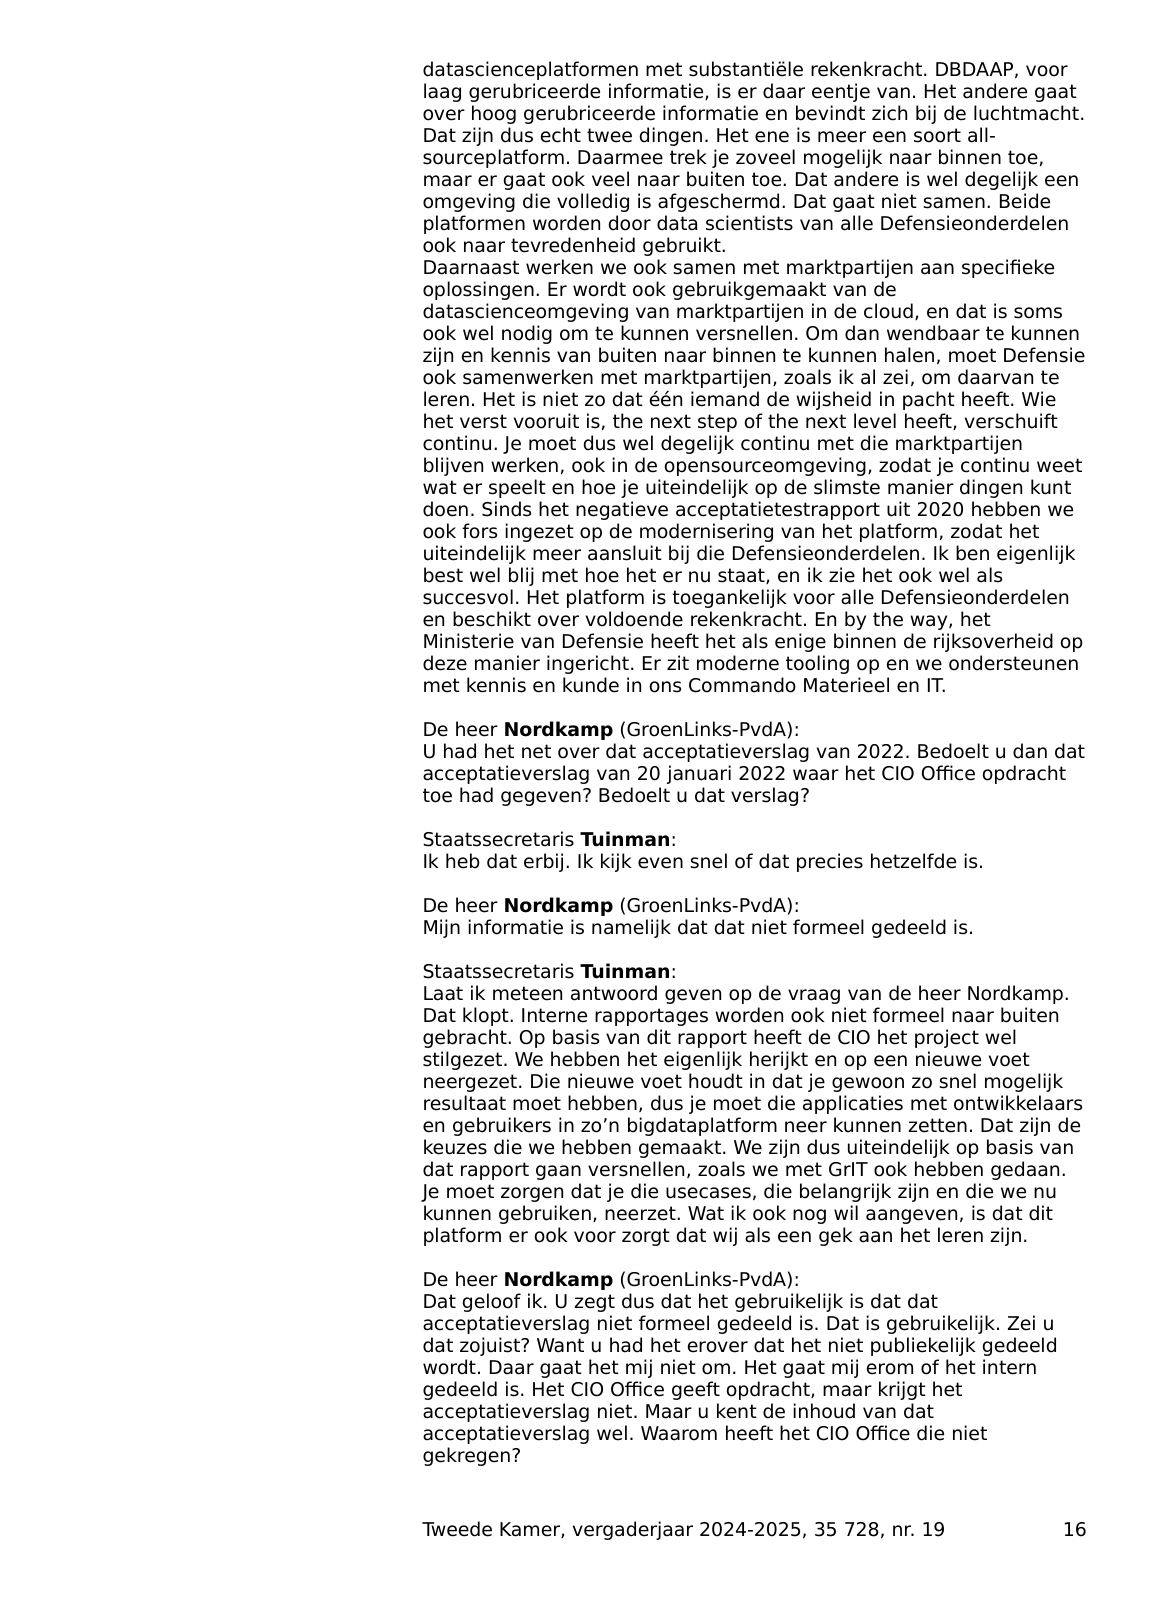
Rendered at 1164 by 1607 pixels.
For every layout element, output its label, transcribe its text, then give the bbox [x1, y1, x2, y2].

text U had het net over dat acceptatieverslag van 2022. Bedoelt u dan dat acceptatieverslag van 20 januari 2022 waar het CIO Office opdracht toe had gegeven? Bedoelt u dat verslag? [422, 741, 1087, 807]
text Staatssecretaris Tuinman: [422, 829, 1087, 851]
text Laat ik meteen antwoord geven op de vraag van de heer Nordkamp. Dat klopt. Interne rapportages worden ook niet formeel naar buiten gebracht. Op basis van dit rapport heeft de CIO het project wel stilgezet. We hebben het eigenlijk herijkt en op een nieuwe voet neergezet. Die nieuwe voet houdt in dat je gewoon zo snel mogelijk resultaat moet hebben, dus je moet die applicaties met ontwikkelaars en gebruikers in zo’n bigdataplatform neer kunnen zetten. Dat zijn de keuzes die we hebben gemaakt. We zijn dus uiteindelijk op basis van dat rapport gaan versnellen, zoals we met GrIT ook hebben gedaan. Je moet zorgen dat je die usecases, die belangrijk zijn en die we nu kunnen gebruiken, neerzet. Wat ik ook nog wil aangeven, is dat dit platform er ook voor zorgt dat wij als een gek aan het leren zijn. [422, 983, 1087, 1247]
text De heer Nordkamp (GroenLinks-PvdA): [422, 1269, 1087, 1291]
text Staatssecretaris Tuinman: [422, 961, 1087, 983]
text De heer Nordkamp (GroenLinks-PvdA): [422, 719, 1087, 741]
text Ik heb dat erbij. Ik kijk even snel of dat precies hetzelfde is. [422, 851, 1087, 873]
text Daarnaast werken we ook samen met marktpartijen aan specifieke oplossingen. Er wordt ook gebruikgemaakt van de datascienceomgeving van marktpartijen in de cloud, en dat is soms ook wel nodig om te kunnen versnellen. Om dan wendbaar te kunnen zijn en kennis van buiten naar binnen te kunnen halen, moet Defensie ook samenwerken met marktpartijen, zoals ik al zei, om daarvan te leren. Het is niet zo dat één iemand de wijsheid in pacht heeft. Wie het verst vooruit is, the next step of the next level heeft, verschuift continu. Je moet dus wel degelijk continu met die marktpartijen blijven werken, ook in de opensourceomgeving, zodat je continu weet wat er speelt en hoe je uiteindelijk op de slimste manier dingen kunt doen. Sinds het negatieve acceptatietestrapport uit 2020 hebben we ook fors ingezet op de modernisering van het platform, zodat het uiteindelijk meer aansluit bij die Defensieonderdelen. Ik ben eigenlijk best wel blij met hoe het er nu staat, en ik zie het ook wel als succesvol. Het platform is toegankelijk voor alle Defensieonderdelen en beschikt over voldoende rekenkracht. En by the way, het Ministerie van Defensie heeft het als enige binnen de rijksoverheid op deze manier ingericht. Er zit moderne tooling op en we ondersteunen met kennis en kunde in ons Commando Materieel en IT. [422, 257, 1087, 696]
text De heer Nordkamp (GroenLinks-PvdA): [422, 895, 1087, 917]
text datascienceplatformen met substantiële rekenkracht. DBDAAP, voor laag gerubriceerde informatie, is er daar eentje van. Het andere gaat over hoog gerubriceerde informatie en bevindt zich bij de luchtmacht. Dat zijn dus echt twee dingen. Het ene is meer een soort all-sourceplatform. Daarmee trek je zoveel mogelijk naar binnen toe, maar er gaat ook veel naar buiten toe. Dat andere is wel degelijk een omgeving die volledig is afgeschermd. Dat gaat niet samen. Beide platformen worden door data scientists van alle Defensieonderdelen ook naar tevredenheid gebruikt. [422, 59, 1087, 257]
text Dat geloof ik. U zegt dus dat het gebruikelijk is dat dat acceptatieverslag niet formeel gedeeld is. Dat is gebruikelijk. Zei u dat zojuist? Want u had het erover dat het niet publiekelijk gedeeld wordt. Daar gaat het mij niet om. Het gaat mij erom of het intern gedeeld is. Het CIO Office geeft opdracht, maar krijgt het acceptatieverslag niet. Maar u kent de inhoud van dat acceptatieverslag wel. Waarom heeft het CIO Office die niet gekregen? [422, 1291, 1087, 1467]
text Mijn informatie is namelijk dat dat niet formeel gedeeld is. [422, 917, 1087, 939]
